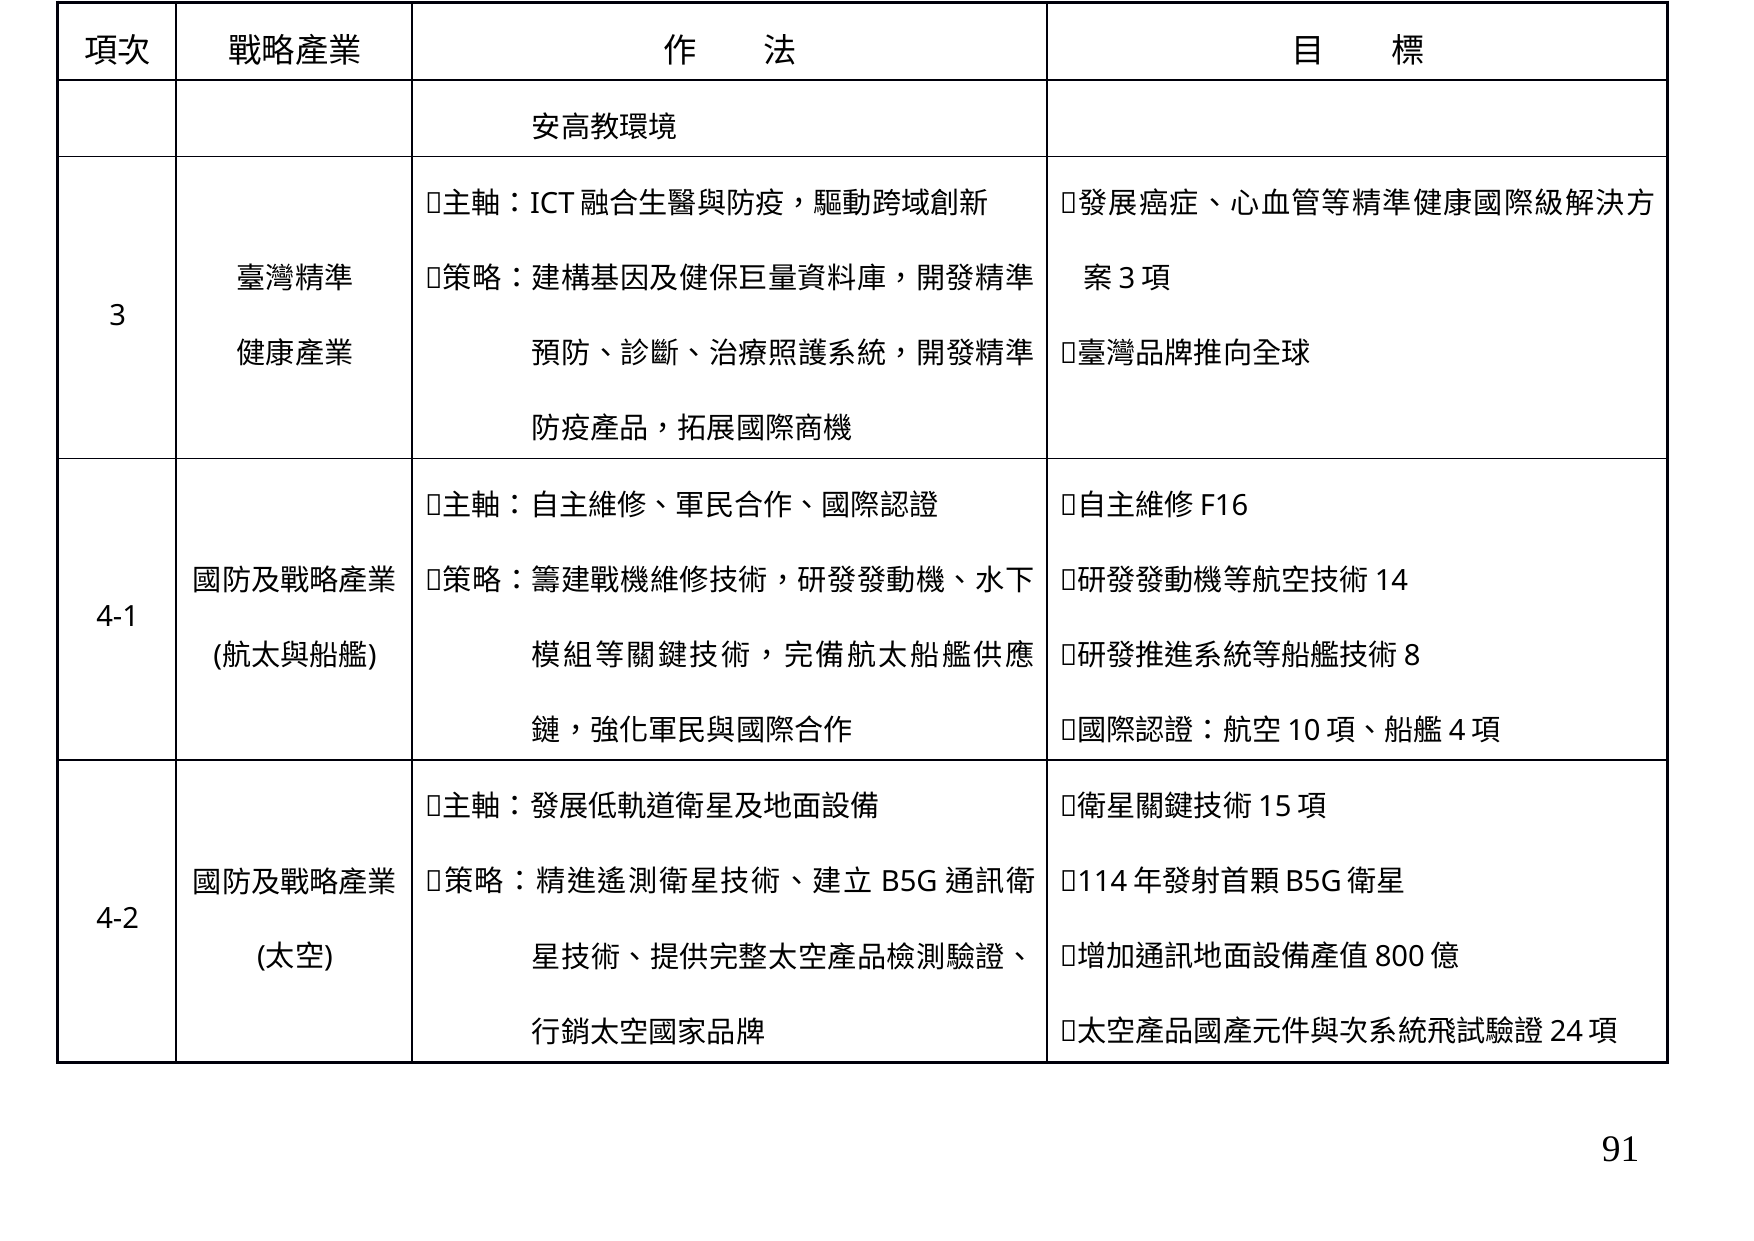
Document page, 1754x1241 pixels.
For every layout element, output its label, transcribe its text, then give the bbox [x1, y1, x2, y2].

table_cell 發展癌症、心血管等精準健康國際級解決方案3項 臺灣品牌推向全球 [1048, 157, 1666, 457]
table_cell 臺灣精準 健康產業 [177, 157, 411, 457]
table_cell [59, 81, 175, 156]
table_cell [177, 81, 411, 156]
table_cell 國防及戰略產業 (航太與船艦) [177, 459, 411, 759]
table_header 戰略產業 [177, 4, 411, 79]
table_cell 3 [59, 157, 175, 457]
table_cell 衛星關鍵技術15項 114年發射首顆B5G衛星 增加通訊地面設備產值800億 太空產品國產元件與次系統飛試驗證24項 [1048, 761, 1666, 1061]
table_cell [1048, 81, 1666, 156]
table_cell 國防及戰略產業(太空) [177, 761, 411, 1061]
table_cell 主軸：發展低軌道衛星及地面設備 策略：精進遙測衛星技術、建立B5G通訊衛星技術、提供完整太空產品檢測驗證、行銷太空國家品牌 [413, 761, 1046, 1061]
table_cell 4-2 [59, 761, 175, 1061]
table_header 項次 [59, 4, 175, 79]
table_header 目 標 [1048, 4, 1666, 79]
table_cell 安高教環境 [413, 81, 1046, 156]
table_cell 4-1 [59, 459, 175, 759]
table_cell 主軸：ICT融合生醫與防疫，驅動跨域創新 策略：建構基因及健保巨量資料庫，開發精準預防、診斷、治療照護系統，開發精準防疫產品，拓展國際商機 [413, 157, 1046, 457]
table_cell 主軸：自主維修、軍民合作、國際認證 策略：籌建戰機維修技術，研發發動機、水下模組等關鍵技術，完備航太船艦供應鏈，強化軍民與國際合作 [413, 459, 1046, 759]
table_header 作 法 [413, 4, 1046, 79]
table_cell 自主維修F16 研發發動機等航空技術14 研發推進系統等船艦技術8 國際認證：航空10項、船艦4項 [1048, 459, 1666, 759]
